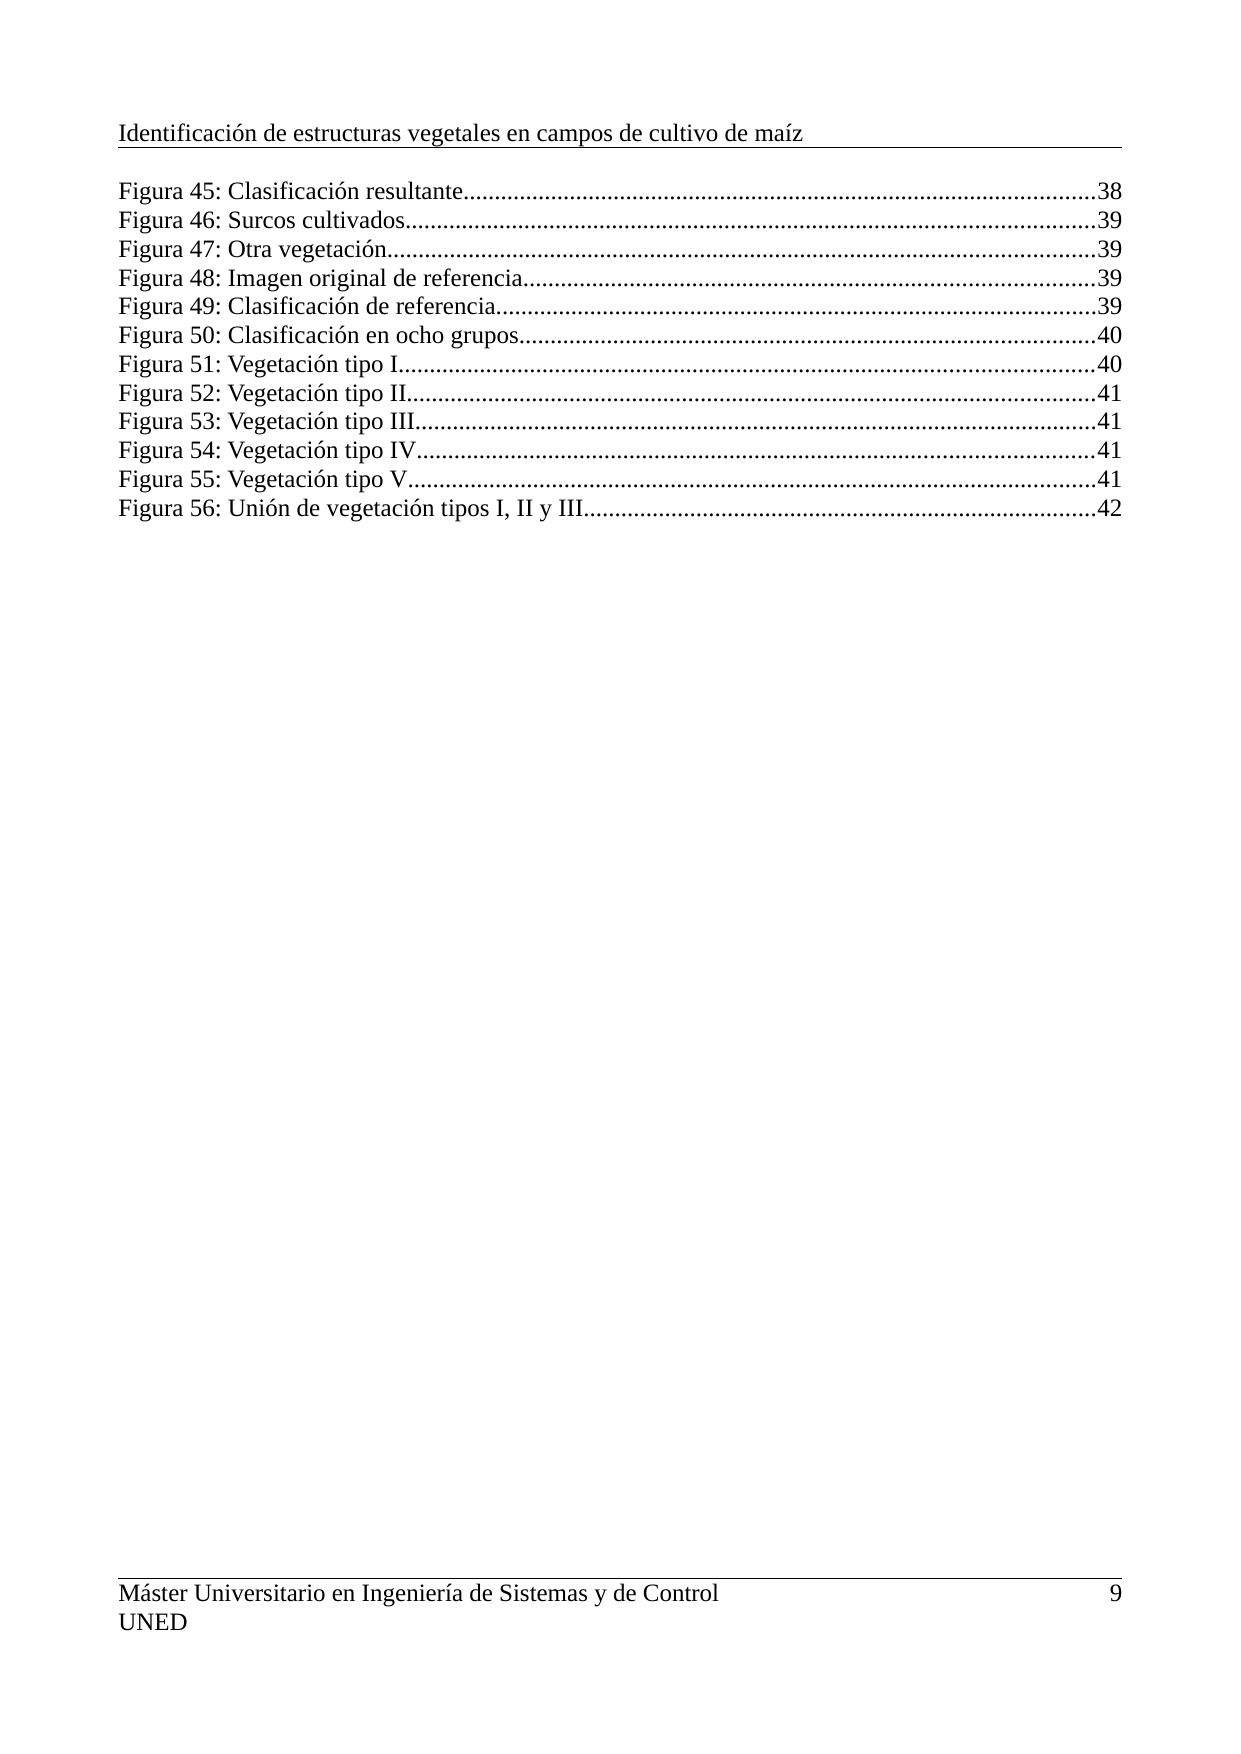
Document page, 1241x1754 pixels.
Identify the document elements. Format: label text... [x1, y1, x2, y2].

text Figura 52: Vegetación tipo II 41 [118, 378, 1122, 406]
text Figura 46: Surcos cultivados 39 [118, 205, 1122, 234]
text Figura 45: Clasificación resultante 38 [118, 176, 1122, 205]
text Figura 51: Vegetación tipo I 40 [118, 349, 1122, 378]
text Figura 56: Unión de vegetación tipos I, II y III 42 [118, 493, 1122, 521]
text Figura 47: Otra vegetación 39 [118, 234, 1122, 263]
text Figura 54: Vegetación tipo IV 41 [118, 435, 1122, 464]
text Figura 48: Imagen original de referencia 39 [118, 263, 1122, 291]
text Figura 49: Clasificación de referencia. 39 [118, 291, 1122, 320]
text Figura 53: Vegetación tipo III 41 [118, 406, 1122, 435]
text Figura 55: Vegetación tipo V 41 [118, 464, 1122, 493]
text Figura 50: Clasificación en ocho grupos 40 [118, 320, 1122, 349]
